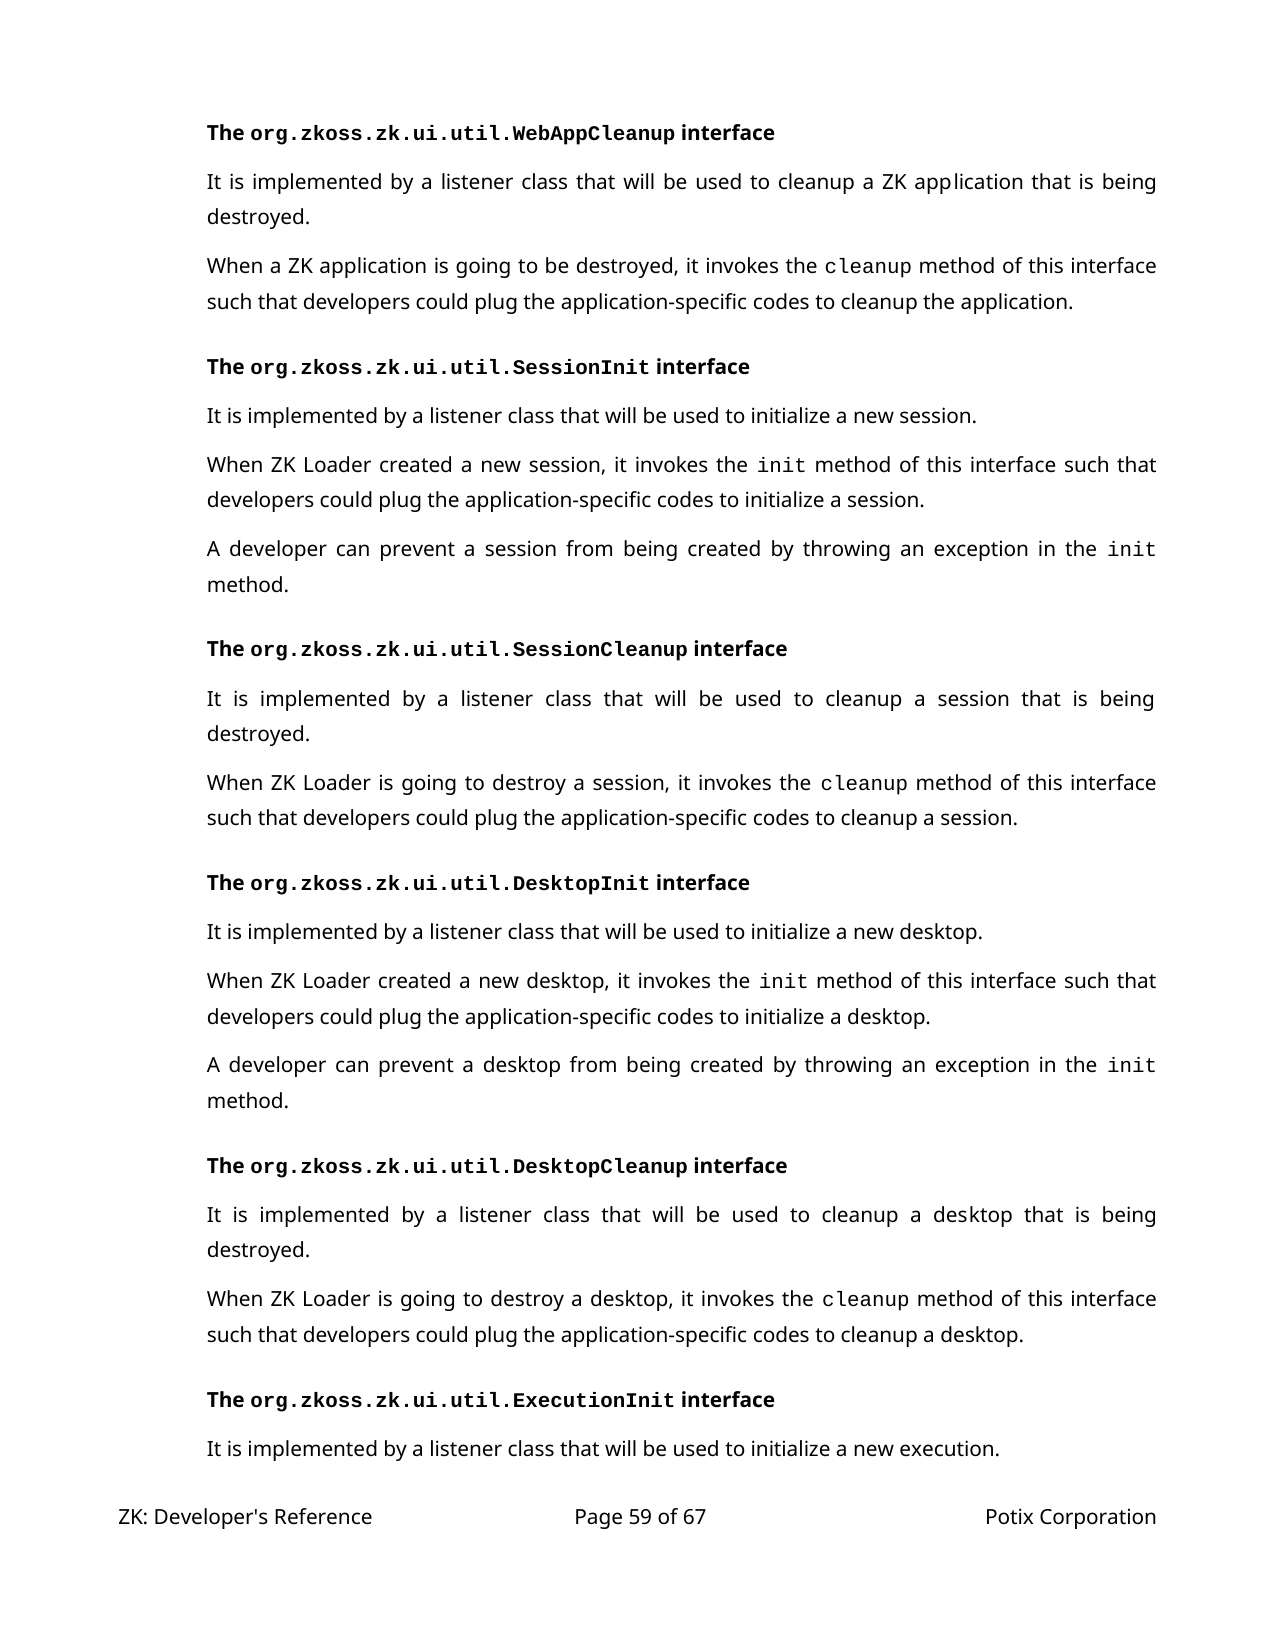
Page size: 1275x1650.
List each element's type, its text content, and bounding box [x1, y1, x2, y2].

subtitle The org.zkoss.zk.ui.util.DesktopInit interface [207, 868, 1157, 897]
text A developer can prevent a session from being created by throwing an exception in the init method. [207, 534, 1157, 598]
text It is implemented by a listener class that will be used to cleanup a ZK application that is being destroyed. [207, 167, 1157, 231]
text When ZK Loader is going to destroy a desktop, it invokes the cleanup method of this interface such that developers could plug the application-specific codes to cleanup a desktop. [207, 1284, 1157, 1348]
subtitle The org.zkoss.zk.ui.util.ExecutionInit interface [207, 1385, 1157, 1413]
subtitle The org.zkoss.zk.ui.util.SessionInit interface [207, 352, 1157, 380]
subtitle The org.zkoss.zk.ui.util.WebAppCleanup interface [207, 118, 1157, 147]
text A developer can prevent a desktop from being created by throwing an exception in the init method. [207, 1051, 1157, 1114]
text When a ZK application is going to be destroyed, it invokes the cleanup method of this interface such that developers could plug the application-specific codes to cleanup the application. [207, 251, 1157, 315]
text It is implemented by a listener class that will be used to initialize a new desktop. [207, 917, 1157, 946]
text It is implemented by a listener class that will be used to initialize a new execution. [207, 1434, 1157, 1462]
text It is implemented by a listener class that will be used to cleanup a desktop that is being destroyed. [207, 1200, 1157, 1264]
text When ZK Loader created a new desktop, it invokes the init method of this interface such that developers could plug the application-specific codes to initialize a desktop. [207, 966, 1157, 1030]
subtitle The org.zkoss.zk.ui.util.SessionCleanup interface [207, 634, 1157, 663]
text When ZK Loader is going to destroy a session, it invokes the cleanup method of this interface such that developers could plug the application-specific codes to cleanup a session. [207, 768, 1157, 832]
subtitle The org.zkoss.zk.ui.util.DesktopCleanup interface [207, 1151, 1157, 1179]
text It is implemented by a listener class that will be used to initialize a new session. [207, 401, 1157, 429]
text It is implemented by a listener class that will be used to cleanup a session that is being destroyed. [207, 684, 1157, 747]
text When ZK Loader created a new session, it invokes the init method of this interface such that developers could plug the application-specific codes to initialize a session. [207, 450, 1157, 513]
